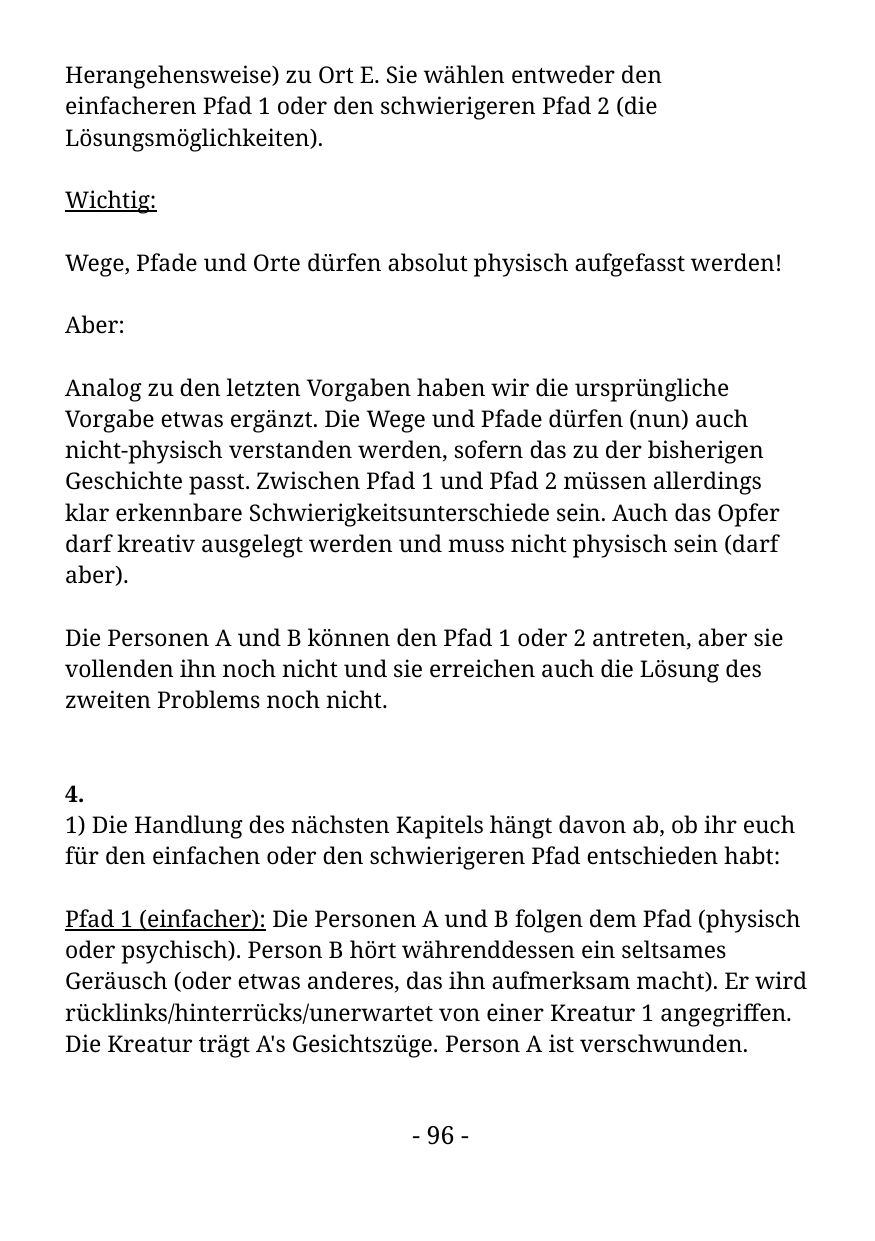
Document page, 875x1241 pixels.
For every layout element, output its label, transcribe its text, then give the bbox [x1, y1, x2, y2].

text Herangehensweise) zu Ort E. Sie wählen entweder den einfacheren Pfad 1 oder den schwierigeren Pfad 2 (die Lösungsmöglichkeiten). Wichtig: Wege, Pfade und Orte dürfen absolut physisch aufgefasst werden! Aber: Analog zu den letzten Vorgaben haben wir die ursprüngliche Vorgabe etwas ergänzt. Die Wege und Pfade dürfen (nun) auch nicht-physisch verstanden werden, sofern das zu der bisherigen Geschichte passt. Zwischen Pfad 1 und Pfad 2 müssen allerdings klar erkennbare Schwierigkeitsunterschiede sein. Auch das Opfer darf kreativ ausgelegt werden und muss nicht physisch sein (darf aber). Die Personen A und B können den Pfad 1 oder 2 antreten, aber sie vollenden ihn noch nicht und sie erreichen auch die Lösung des zweiten Problems noch nicht. [65, 59, 809, 715]
text 1) Die Handlung des nächsten Kapitels hängt davon ab, ob ihr euch für den einfachen oder den schwierigeren Pfad entschieden habt: Pfad 1 (einfacher): Die Personen A und B folgen dem Pfad (physisch oder psychisch). Person B hört währenddessen ein seltsames Geräusch (oder etwas anderes, das ihn aufmerksam macht). Er wird rücklinks/hinterrücks/unerwartet von einer Kreatur 1 angegriffen. Die Kreatur trägt A's Gesichtszüge. Person A ist verschwunden. [65, 809, 809, 1059]
text 4. [65, 778, 809, 809]
